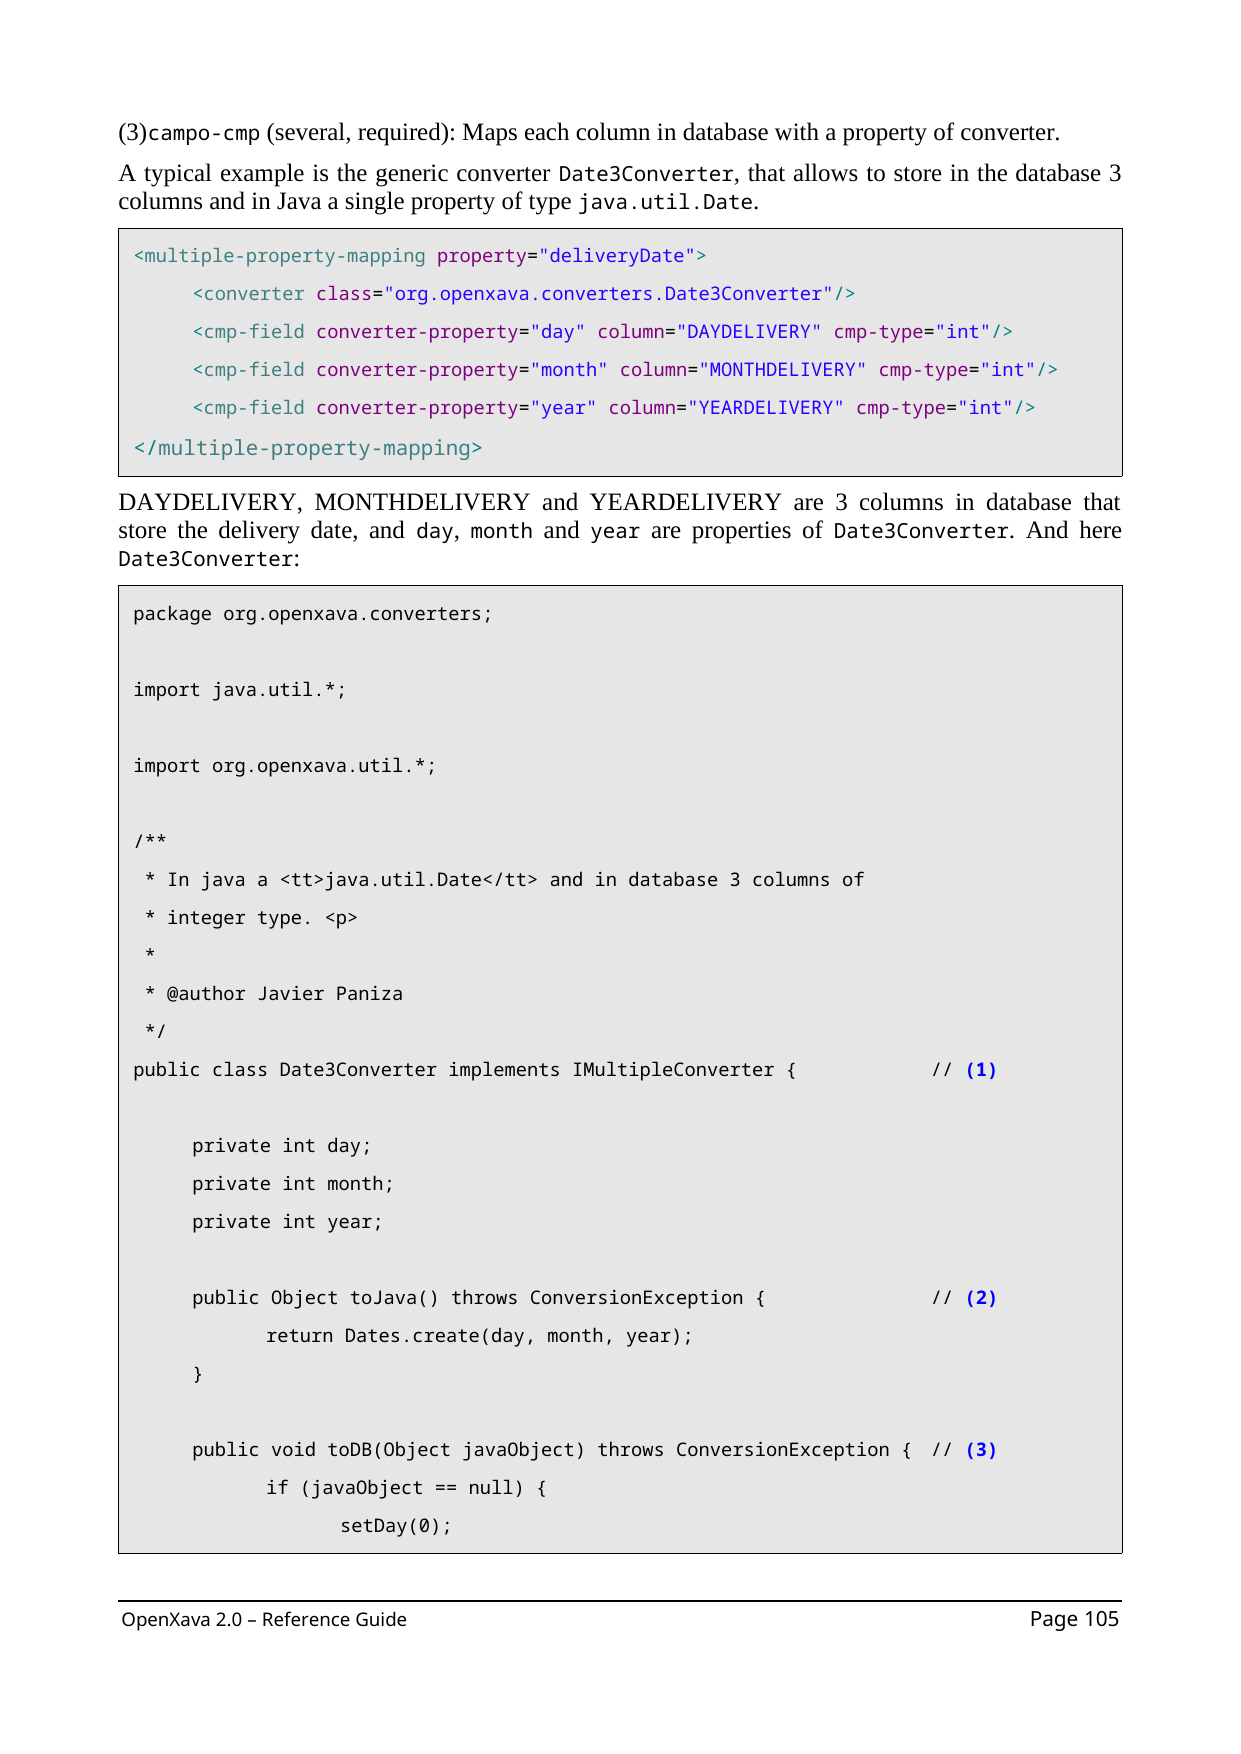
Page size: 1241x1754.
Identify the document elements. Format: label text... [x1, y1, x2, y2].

text * @author Javier Paniza [119, 965, 1122, 1003]
text import java.util.*; [119, 661, 1122, 699]
text private int day; [119, 1117, 1122, 1155]
text <cmp-field converter-property="year" column="YEARDELIVERY" cmp-type="int"/> [119, 380, 1122, 418]
text private int year; [119, 1193, 1122, 1231]
text /** [119, 813, 1122, 851]
text public void toDB(Object javaObject) throws ConversionException { // (3) [119, 1422, 1122, 1459]
list campo-cmp (several, required): Maps each column in database with a property of converter. [118, 118, 1122, 146]
text */ [119, 1003, 1122, 1041]
text * [119, 927, 1122, 965]
text DAYDELIVERY, MONTHDELIVERY and YEARDELIVERY are 3 columns in database that store the delivery date, and day, month and year are properties of Date3Converter. And here Date3Converter: [118, 488, 1122, 573]
text } [119, 1346, 1122, 1383]
text public Object toJava() throws ConversionException { // (2) [119, 1269, 1122, 1307]
text public class Date3Converter implements IMultipleConverter { // (1) [119, 1041, 1122, 1079]
text setDay(0); [119, 1498, 1122, 1553]
text return Dates.create(day, month, year); [119, 1307, 1122, 1346]
text <multiple-property-mapping property="deliveryDate"> [119, 229, 1122, 266]
text * In java a <tt>java.util.Date</tt> and in database 3 columns of [119, 851, 1122, 889]
text import org.openxava.util.*; [119, 737, 1122, 775]
text if (javaObject == null) { [119, 1459, 1122, 1498]
text <converter class="org.openxava.converters.Date3Converter"/> [119, 266, 1122, 304]
text private int month; [119, 1155, 1122, 1193]
text <cmp-field converter-property="month" column="MONTHDELIVERY" cmp-type="int"/> [119, 342, 1122, 380]
text A typical example is the generic converter Date3Converter, that allows to store in the database 3 columns and in Java a single property of type java.util.Date. [118, 159, 1122, 215]
text </multiple-property-mapping> [119, 418, 1122, 476]
text <cmp-field converter-property="day" column="DAYDELIVERY" cmp-type="int"/> [119, 304, 1122, 342]
text * integer type. <p> [119, 889, 1122, 927]
text package org.openxava.converters; [119, 586, 1122, 623]
